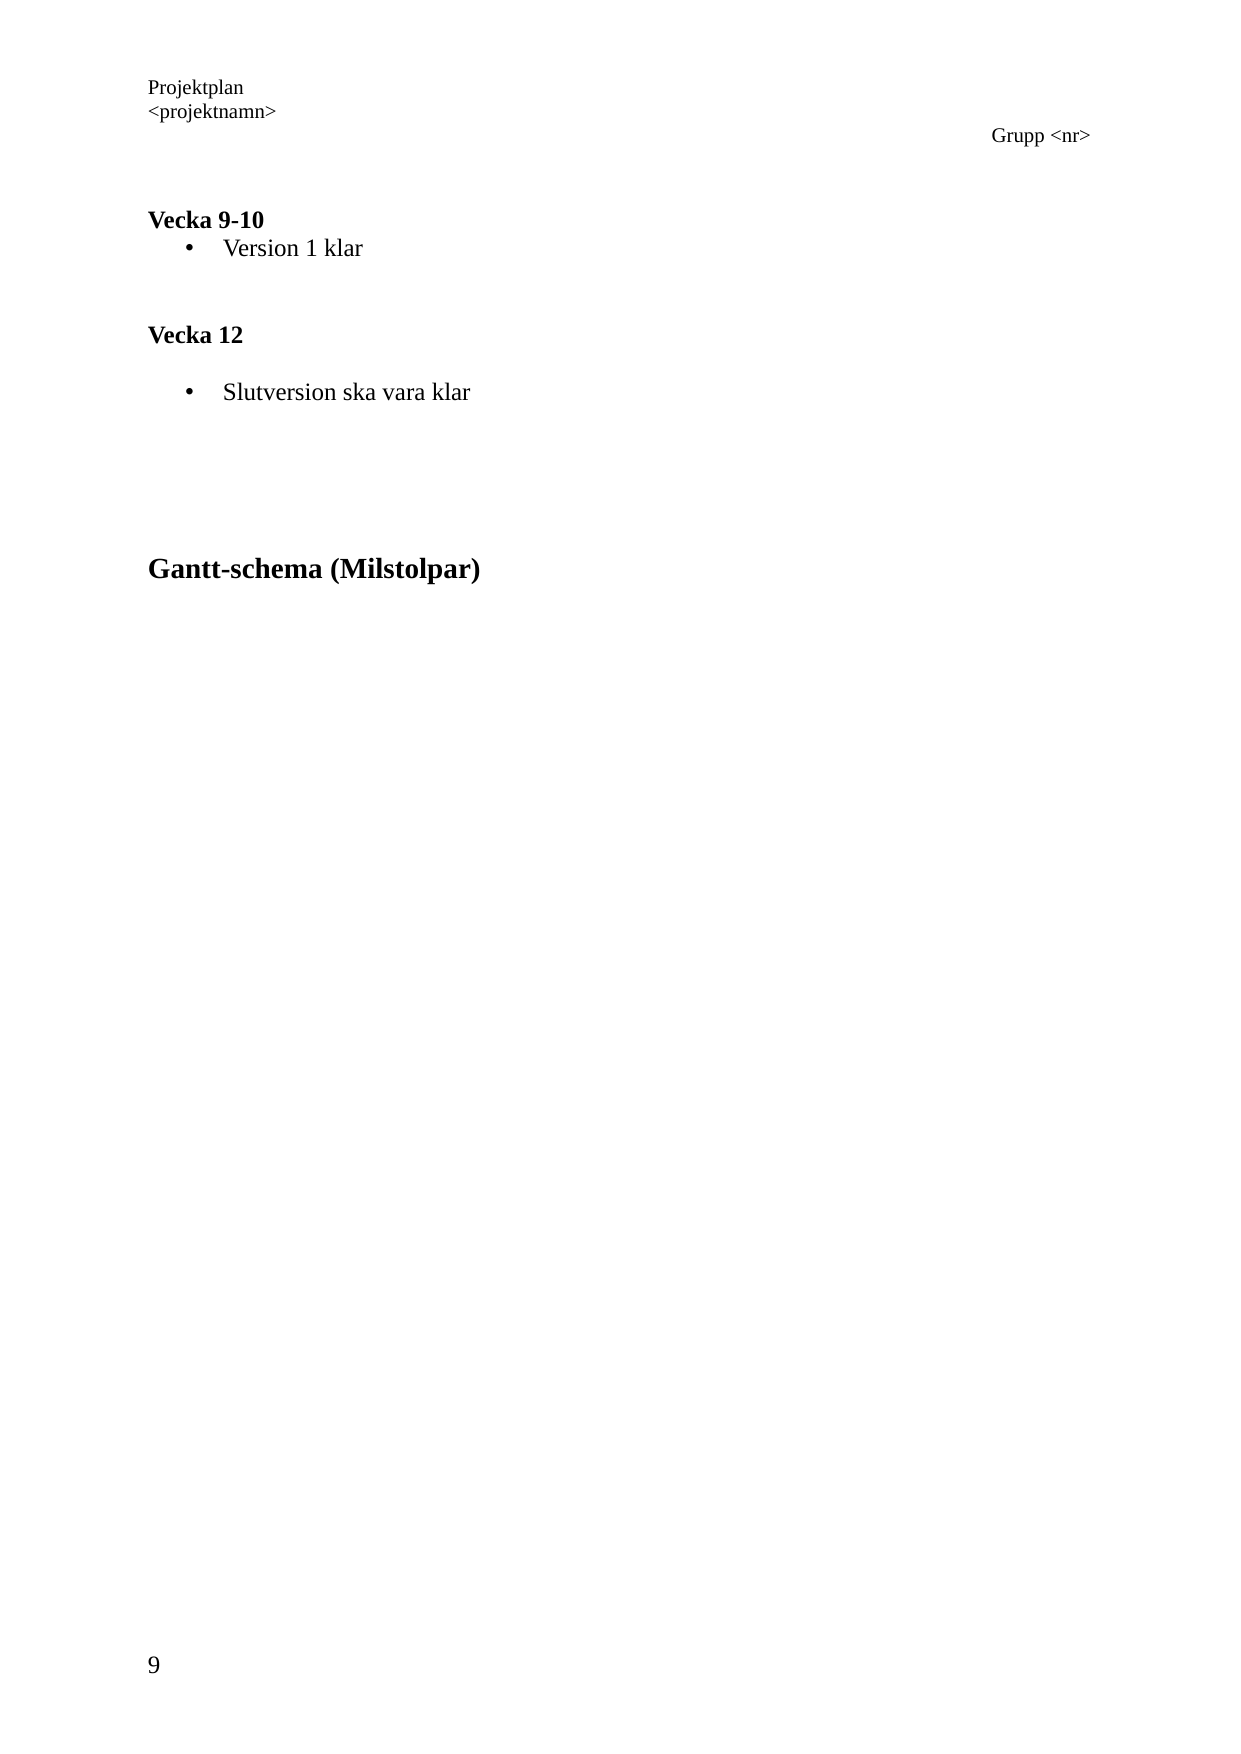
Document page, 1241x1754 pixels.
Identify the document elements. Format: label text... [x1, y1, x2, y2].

subtitle Gantt-schema (Milstolpar) [148, 551, 1093, 584]
text Vecka 9-10 [148, 205, 1093, 233]
text Vecka 12 [148, 320, 1093, 348]
list Slutversion ska vara klar [185, 377, 1093, 406]
list Version 1 klar [185, 233, 1093, 262]
